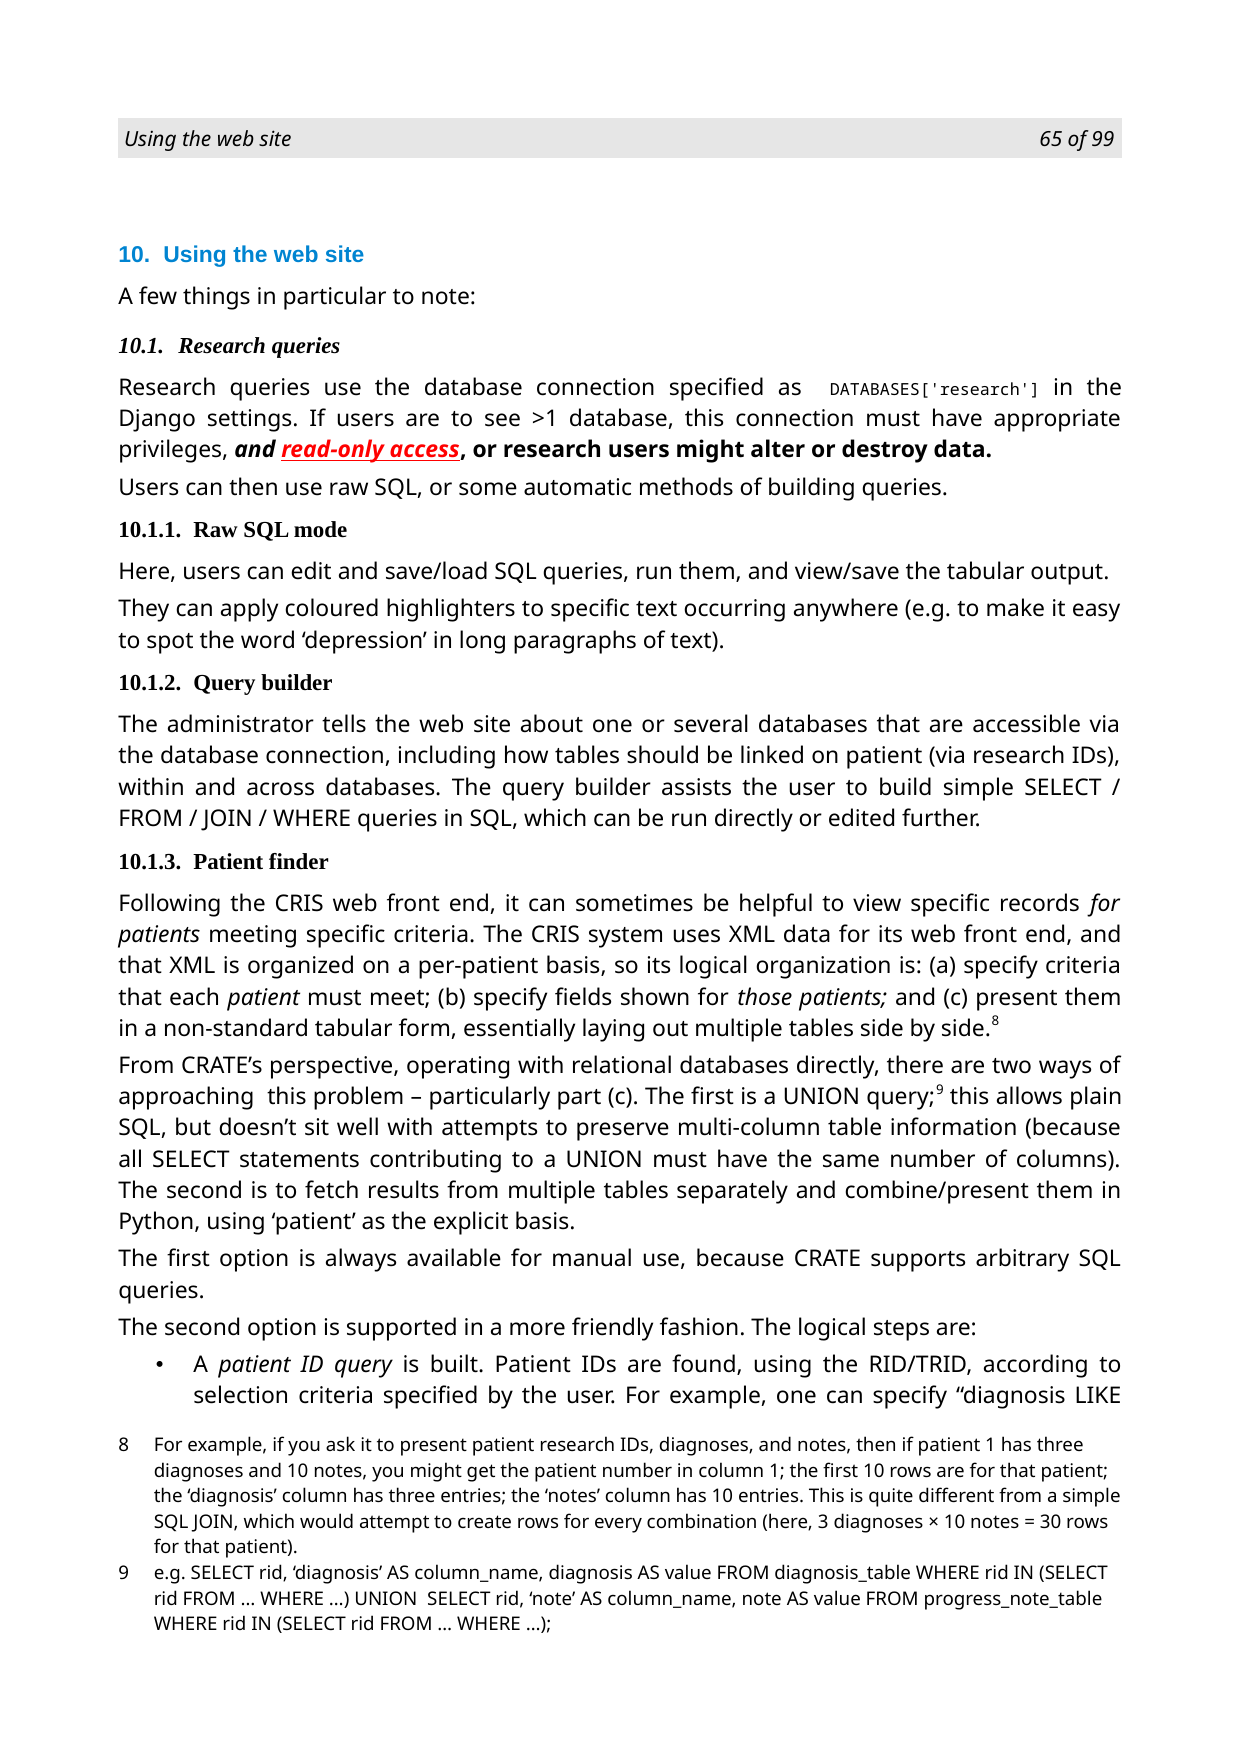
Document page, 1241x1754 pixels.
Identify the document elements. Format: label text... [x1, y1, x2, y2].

text Research queries use the database connection specified as DATABASES['research'] in the Django settings. If users are to see >1 database, this connection must have appropriate privileges, and read-only access, or research users might alter or destroy data. [118, 371, 1122, 464]
text The administrator tells the web site about one or several databases that are accessible via the database connection, including how tables should be linked on patient (via research IDs), within and across databases. The query builder assists the user to build simple SELECT / FROM / JOIN / WHERE queries in SQL, which can be run directly or edited further. [118, 708, 1122, 833]
text Here, users can edit and save/load SQL queries, run them, and view/save the tabular output. [118, 555, 1122, 586]
text Following the CRIS web front end, it can sometimes be helpful to view specific records for patients meeting specific criteria. The CRIS system uses XML data for its web front end, and that XML is organized on a per-patient basis, so its logical organization is: (a) specify criteria that each patient must meet; (b) specify fields shown for those patients; and (c) present them in a non-standard tabular form, essentially laying out multiple tables side by side. [118, 887, 1122, 1043]
subtitle Raw SQL mode [118, 516, 1122, 543]
text A few things in particular to note: [118, 280, 1122, 311]
text Users can then use raw SQL, or some automatic methods of building queries. [118, 470, 1122, 502]
text For example, if you ask it to present patient research IDs, diagnoses, and notes, then if patient 1 has three diagnoses and 10 notes, you might get the patient number in column 1; the first 10 rows are for that patient; the ‘diagnosis’ column has three entries; the ‘notes’ column has 10 entries. This is quite different from a simple SQL JOIN, which would attempt to create rows for every combination (here, 3 diagnoses × 10 notes = 30 rows for that patient). [118, 1432, 1122, 1559]
subtitle Patient finder [118, 848, 1122, 874]
list A patient ID query is built. Patient IDs are found, using the RID/TRID, according to selection criteria specified by the user. For example, one can specify “diagnosis LIKE [156, 1348, 1122, 1410]
subtitle Using the web site [118, 241, 1122, 267]
text From CRATE’s perspective, operating with relational databases directly, there are two ways of approaching this problem – particularly part (c). The first is a UNION query; this allows plain SQL, but doesn’t sit well with attempts to preserve multi-column table information (because all SELECT statements contributing to a UNION must have the same number of columns). The second is to fetch results from multiple tables separately and combine/present them in Python, using ‘patient’ as the explicit basis. [118, 1049, 1122, 1236]
text The first option is always available for manual use, because CRATE supports arbitrary SQL queries. [118, 1242, 1122, 1305]
subtitle Research queries [118, 332, 1122, 358]
text The second option is supported in a more friendly fashion. The logical steps are: [118, 1311, 1122, 1342]
text e.g. SELECT rid, ‘diagnosis’ AS column_name, diagnosis AS value FROM diagnosis_table WHERE rid IN (SELECT rid FROM … WHERE …) UNION SELECT rid, ‘note’ AS column_name, note AS value FROM progress_note_table WHERE rid IN (SELECT rid FROM … WHERE …); [118, 1559, 1122, 1636]
text They can apply coloured highlighters to specific text occurring anywhere (e.g. to make it easy to spot the word ‘depression’ in long paragraphs of text). [118, 592, 1122, 655]
subtitle Query builder [118, 669, 1122, 696]
